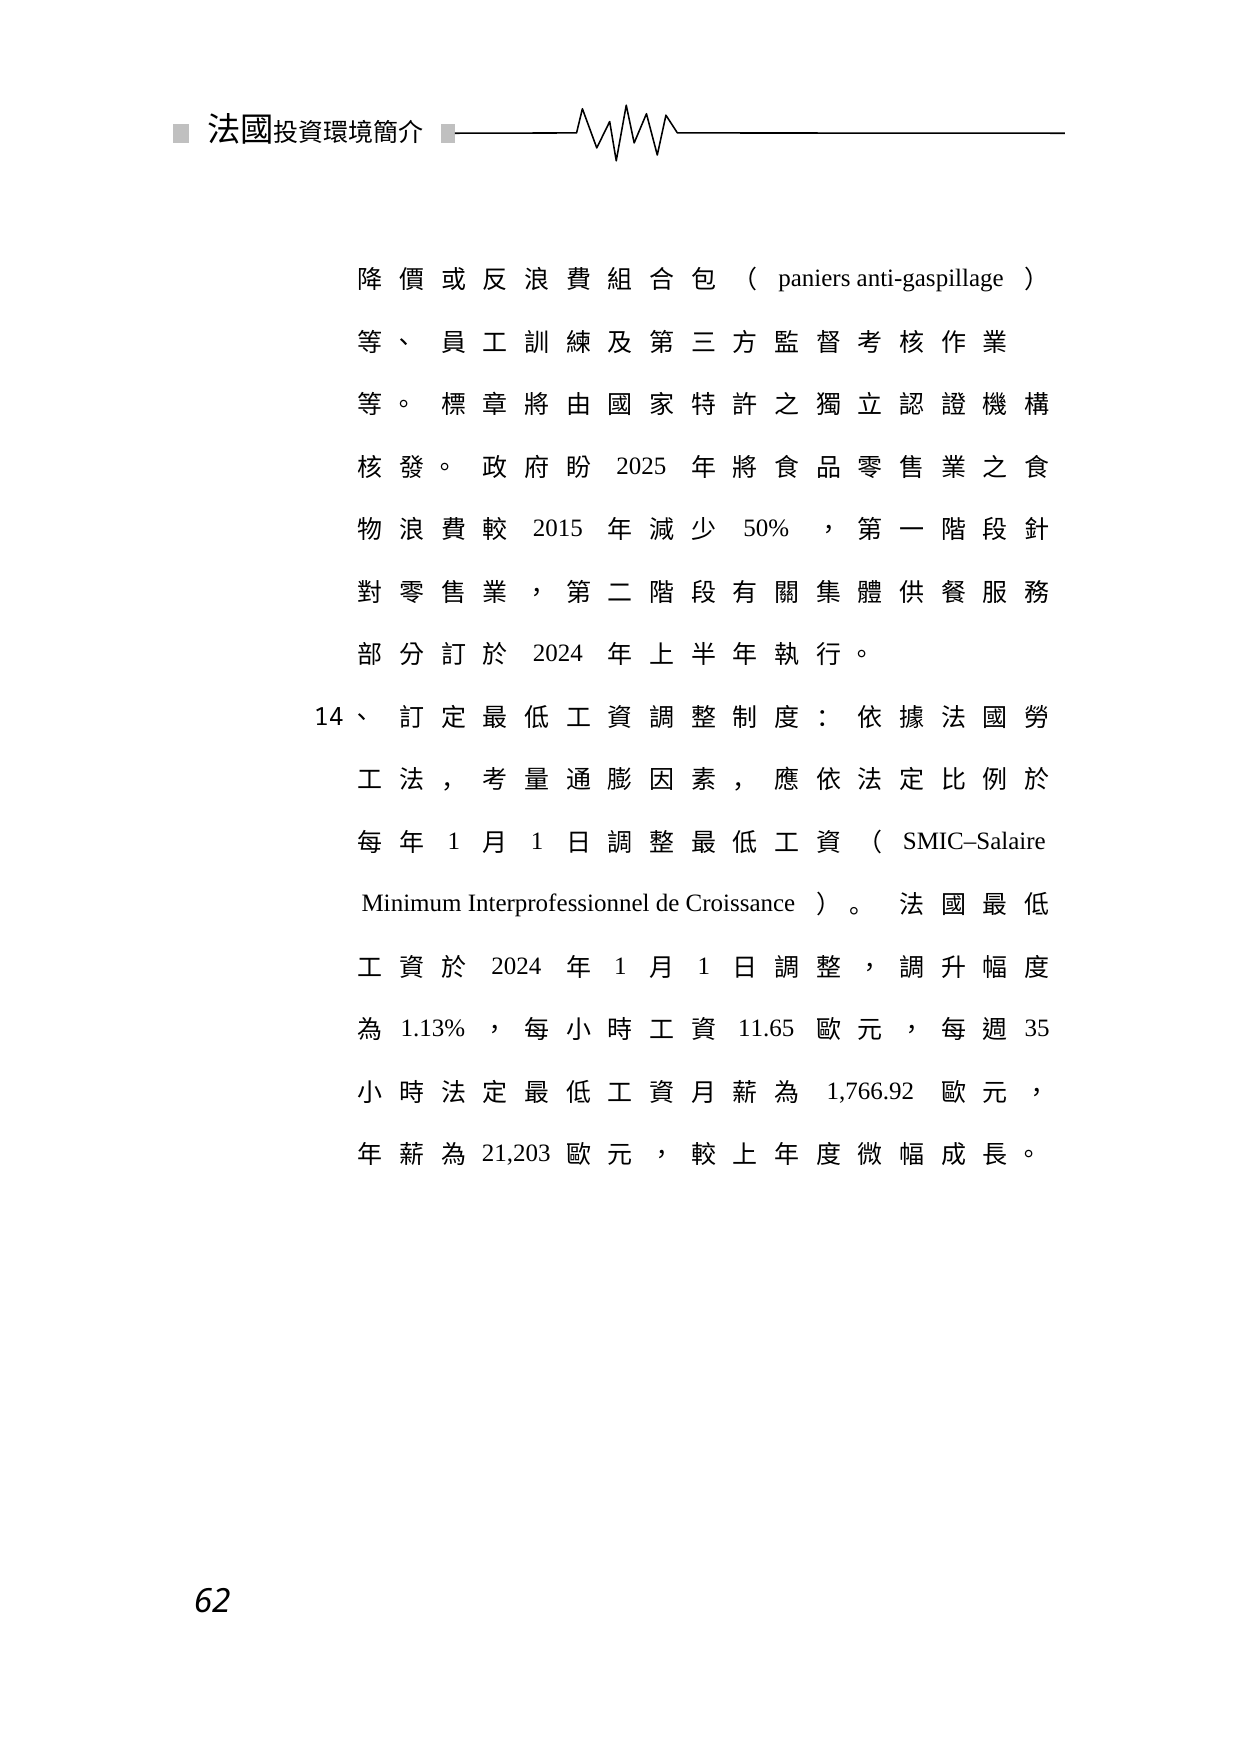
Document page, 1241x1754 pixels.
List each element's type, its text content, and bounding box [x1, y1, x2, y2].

text 降價或反浪費組合包（paniers anti-gaspillage）等、員工訓練及第三方監督考核作業等。標章將由國家特許之獨立認證機構核發。政府盼2025年將食品零售業之食物浪費較2015年減少50%，第一階段針對零售業，第二階段有關集體供餐服務部分訂於2024年上半年執行。 [330, 236, 1058, 674]
text 14、訂定最低工資調整制度：依據法國勞工法，考量通膨因素，應依法定比例於每年1月1日調整最低工資（SMIC–Salaire Minimum Interprofessionnel de Croissance）。法國最低工資於2024年1月1日調整，調升幅度為1.13%，每小時工資11.65歐元，每週35小時法定最低工資月薪為1,766.92歐元，年薪為21,203歐元，較上年度微幅成長。 [281, 674, 1058, 1174]
